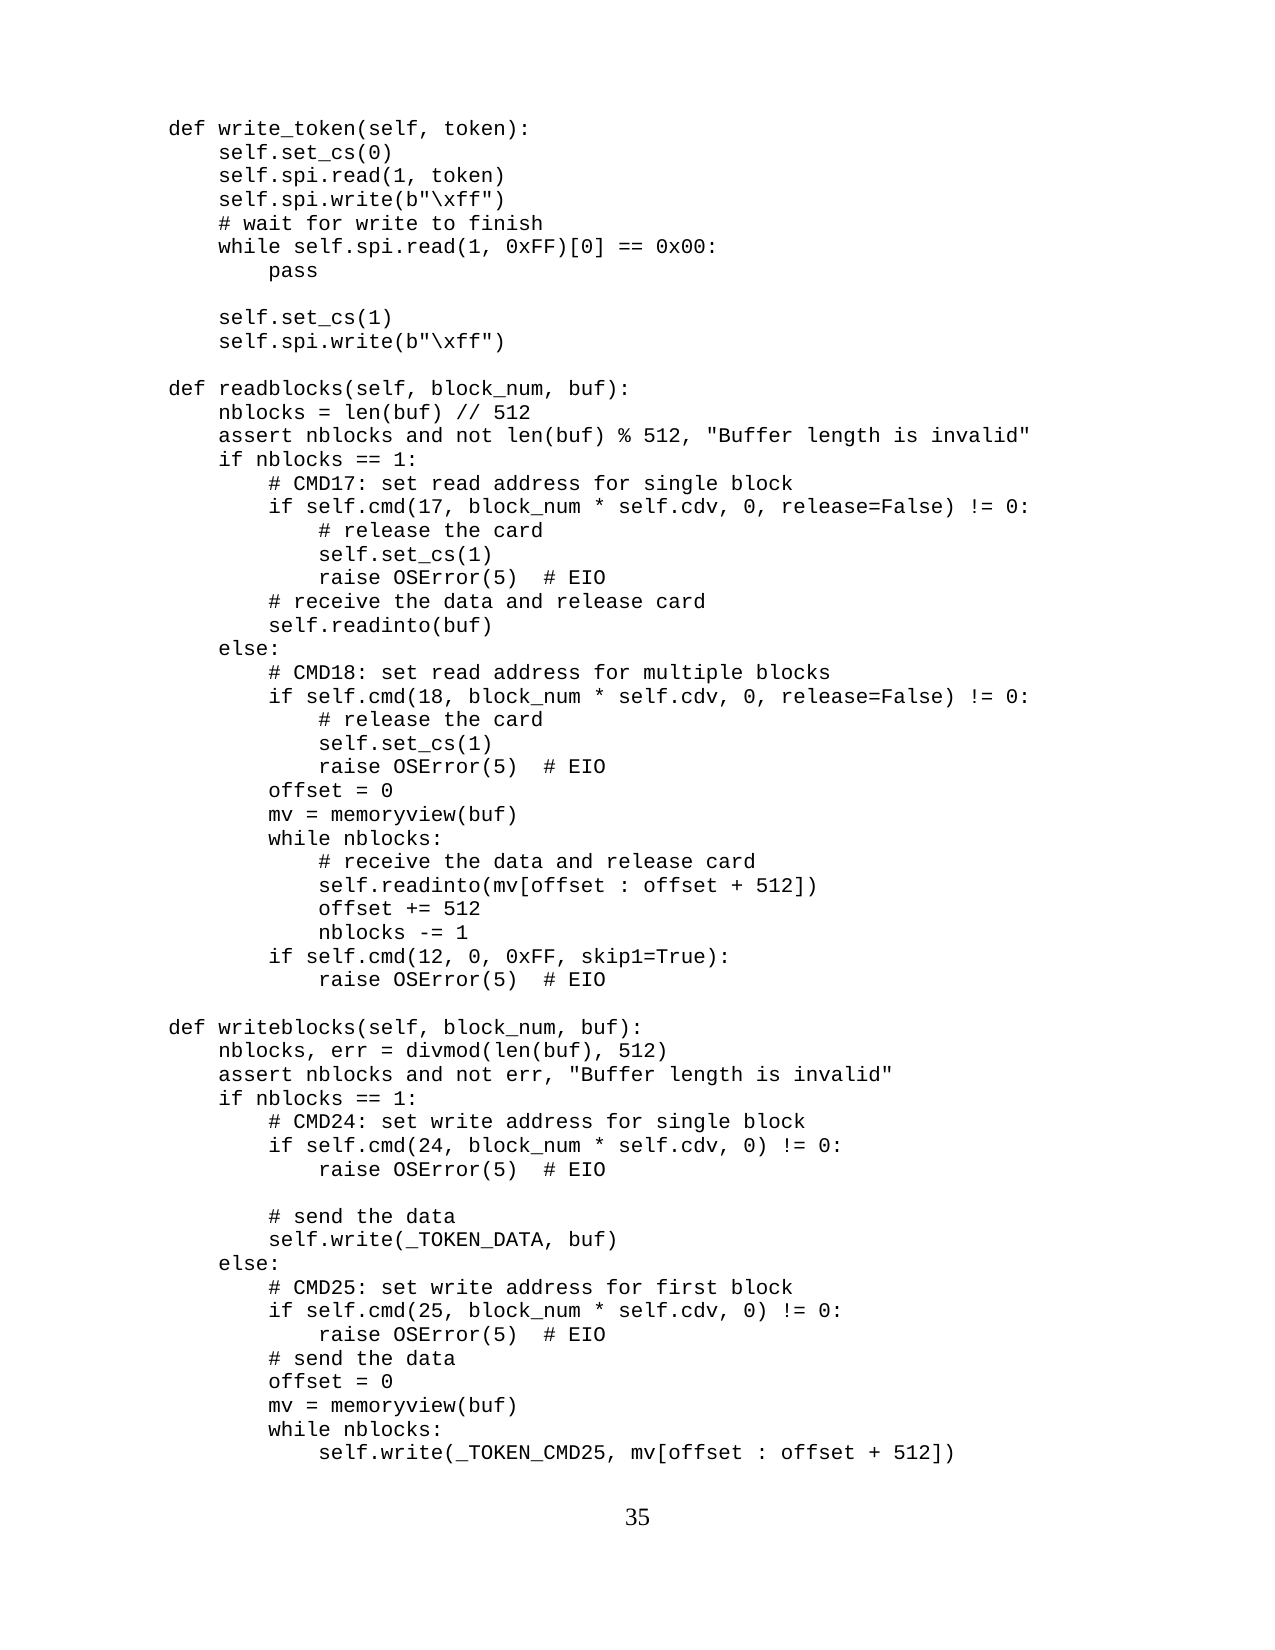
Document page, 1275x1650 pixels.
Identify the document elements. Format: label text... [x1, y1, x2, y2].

text nblocks -= 1 [118, 922, 1157, 946]
text nblocks, err = divmod(len(buf), 512) [118, 1040, 1157, 1064]
text self.readinto(mv[offset : offset + 512]) [118, 875, 1157, 898]
text raise OSError(5) # EIO [118, 757, 1157, 780]
text self.spi.read(1, token) [118, 165, 1157, 189]
text # release the card [118, 709, 1157, 733]
text self.spi.write(b"\xff") [118, 331, 1157, 354]
text self.set_cs(1) [118, 307, 1157, 331]
text self.set_cs(1) [118, 733, 1157, 757]
text raise OSError(5) # EIO [118, 567, 1157, 591]
text self.set_cs(1) [118, 544, 1157, 567]
text offset = 0 [118, 780, 1157, 804]
text # send the data [118, 1348, 1157, 1371]
text # CMD17: set read address for single block [118, 473, 1157, 496]
text offset = 0 [118, 1371, 1157, 1395]
text assert nblocks and not err, "Buffer length is invalid" [118, 1064, 1157, 1088]
text def writeblocks(self, block_num, buf): [118, 1017, 1157, 1040]
text def readblocks(self, block_num, buf): [118, 378, 1157, 402]
text def write_token(self, token): [118, 118, 1157, 142]
text else: [118, 638, 1157, 662]
text # send the data [118, 1206, 1157, 1229]
text self.write(_TOKEN_CMD25, mv[offset : offset + 512]) [118, 1442, 1157, 1466]
text if self.cmd(12, 0, 0xFF, skip1=True): [118, 946, 1157, 969]
text raise OSError(5) # EIO [118, 1158, 1157, 1182]
text self.readinto(buf) [118, 615, 1157, 638]
text assert nblocks and not len(buf) % 512, "Buffer length is invalid" [118, 426, 1157, 449]
text raise OSError(5) # EIO [118, 1324, 1157, 1348]
text if self.cmd(18, block_num * self.cdv, 0, release=False) != 0: [118, 686, 1157, 709]
text # CMD24: set write address for single block [118, 1111, 1157, 1135]
text raise OSError(5) # EIO [118, 969, 1157, 993]
text self.spi.write(b"\xff") [118, 189, 1157, 213]
text offset += 512 [118, 898, 1157, 922]
text if self.cmd(24, block_num * self.cdv, 0) != 0: [118, 1135, 1157, 1158]
text while nblocks: [118, 1419, 1157, 1442]
text if self.cmd(17, block_num * self.cdv, 0, release=False) != 0: [118, 496, 1157, 520]
text # receive the data and release card [118, 851, 1157, 875]
text nblocks = len(buf) // 512 [118, 402, 1157, 426]
text # wait for write to finish [118, 213, 1157, 236]
text while self.spi.read(1, 0xFF)[0] == 0x00: [118, 236, 1157, 260]
text # CMD25: set write address for first block [118, 1277, 1157, 1300]
text # receive the data and release card [118, 591, 1157, 615]
text if nblocks == 1: [118, 1088, 1157, 1111]
text mv = memoryview(buf) [118, 1395, 1157, 1419]
text if self.cmd(25, block_num * self.cdv, 0) != 0: [118, 1300, 1157, 1324]
text else: [118, 1253, 1157, 1277]
text pass [118, 260, 1157, 284]
text self.set_cs(0) [118, 142, 1157, 165]
text if nblocks == 1: [118, 449, 1157, 473]
text mv = memoryview(buf) [118, 804, 1157, 827]
text # CMD18: set read address for multiple blocks [118, 662, 1157, 686]
text while nblocks: [118, 827, 1157, 851]
text self.write(_TOKEN_DATA, buf) [118, 1229, 1157, 1253]
text # release the card [118, 520, 1157, 544]
